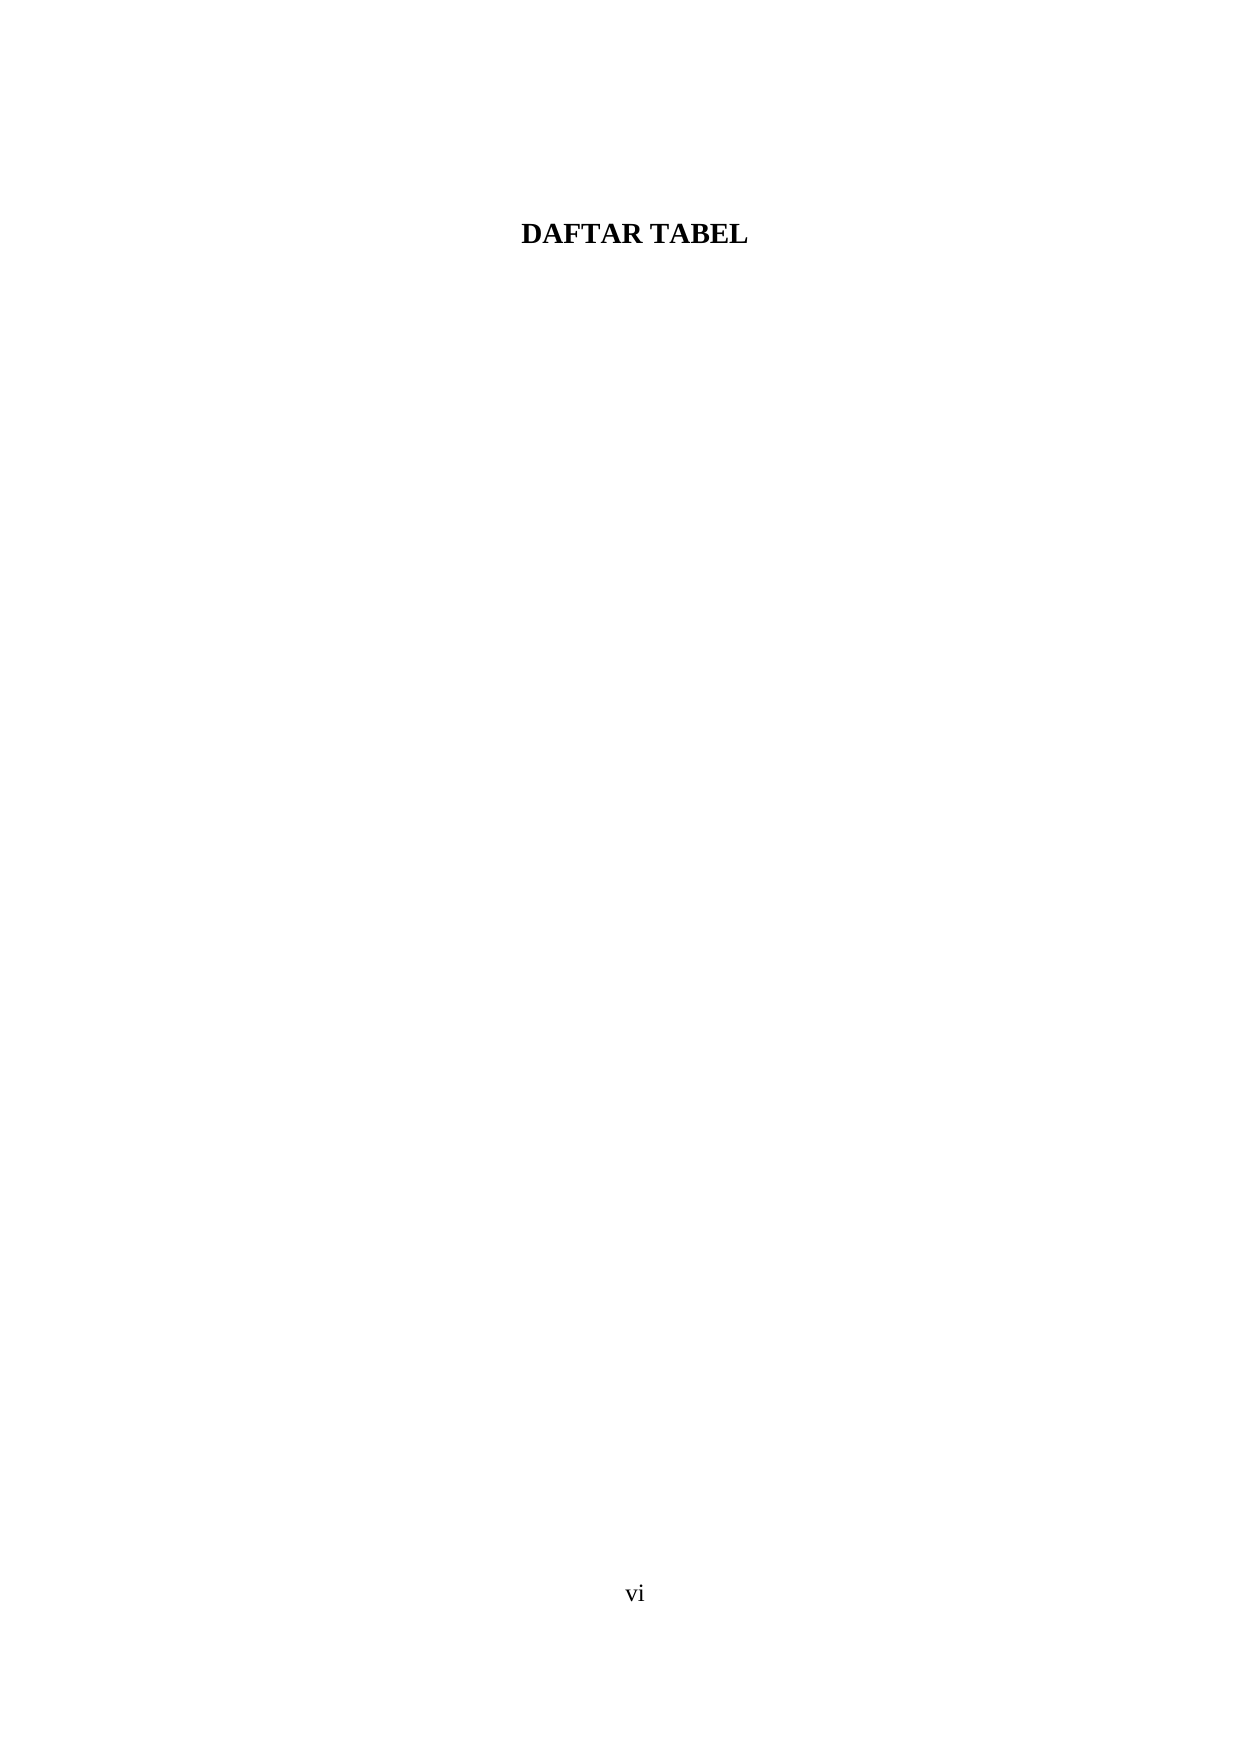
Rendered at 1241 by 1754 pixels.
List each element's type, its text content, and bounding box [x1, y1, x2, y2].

subtitle DAFTAR TABEL [148, 216, 1122, 249]
